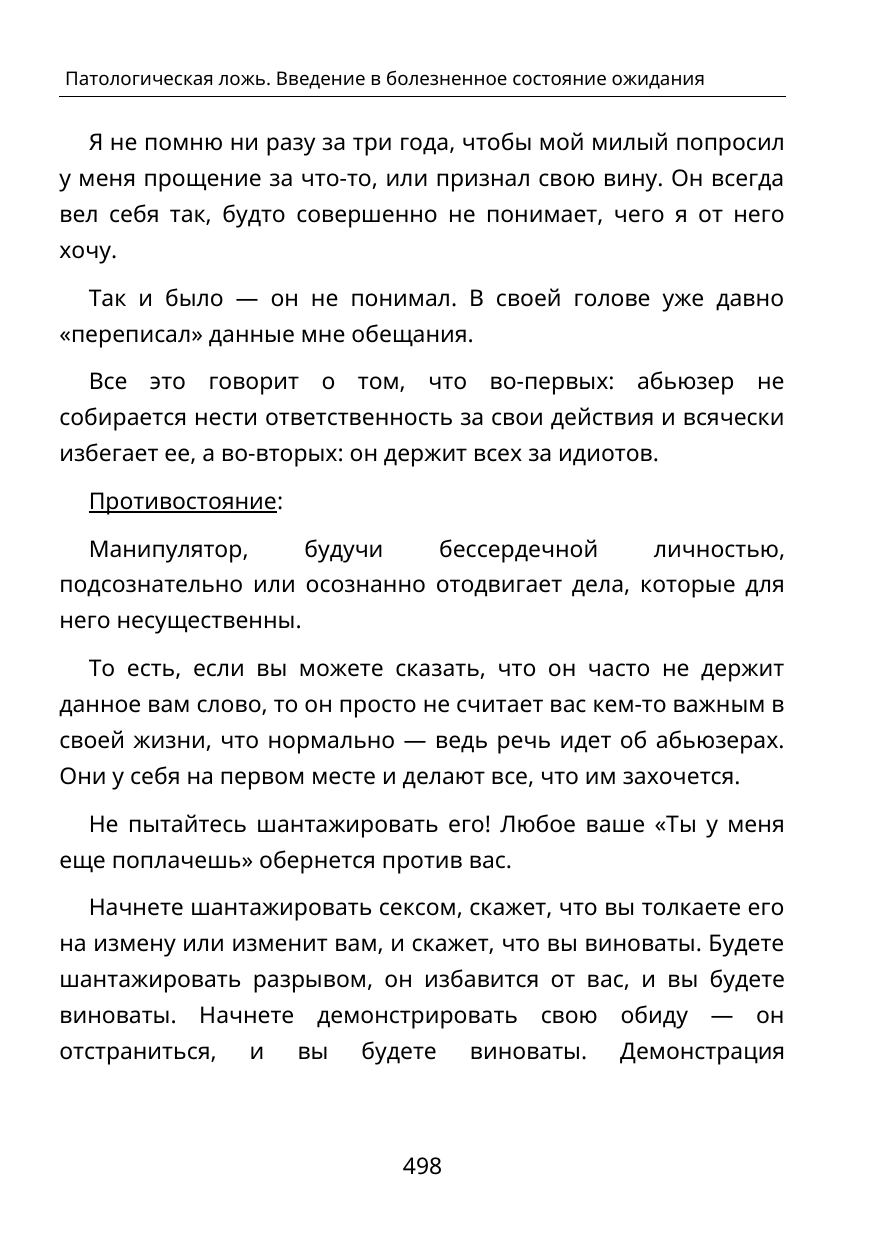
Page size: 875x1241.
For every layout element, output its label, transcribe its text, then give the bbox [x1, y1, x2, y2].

text Начнете шантажировать сексом, скажет, что вы толкаете его на измену или изменит вам, и скажет, что вы виноваты. Будете шантажировать разрывом, он избавится от вас, и вы будете виноваты. Начнете демонстрировать свою обиду — он отстраниться, и вы будете виноваты. Демонстрация [59, 891, 786, 1066]
text Так и было — он не понимал. В своей голове уже давно «переписал» данные мне обещания. [59, 282, 786, 349]
text Все это говорит о том, что во-первых: абьюзер не собирается нести ответственность за свои действия и всячески избегает ее, а во-вторых: он держит всех за идиотов. [59, 365, 786, 468]
text Противостояние: [59, 485, 786, 516]
text Я не помню ни разу за три года, чтобы мой милый попросил у меня прощение за что-то, или признал свою вину. Он всегда вел себя так, будто совершенно не понимает, чего я от него хочу. [59, 126, 786, 265]
text Манипулятор, будучи бессердечной личностью, подсознательно или осознанно отодвигает дела, которые для него несущественны. [59, 532, 786, 636]
text То есть, если вы можете сказать, что он часто не держит данное вам слово, то он просто не считает вас кем-то важным в своей жизни, что нормально — ведь речь идет об абьюзерах. Они у себя на первом месте и делают все, что им захочется. [59, 652, 786, 791]
text Не пытайтесь шантажировать его! Любое ваше «Ты у меня еще поплачешь» обернется против вас. [59, 808, 786, 875]
